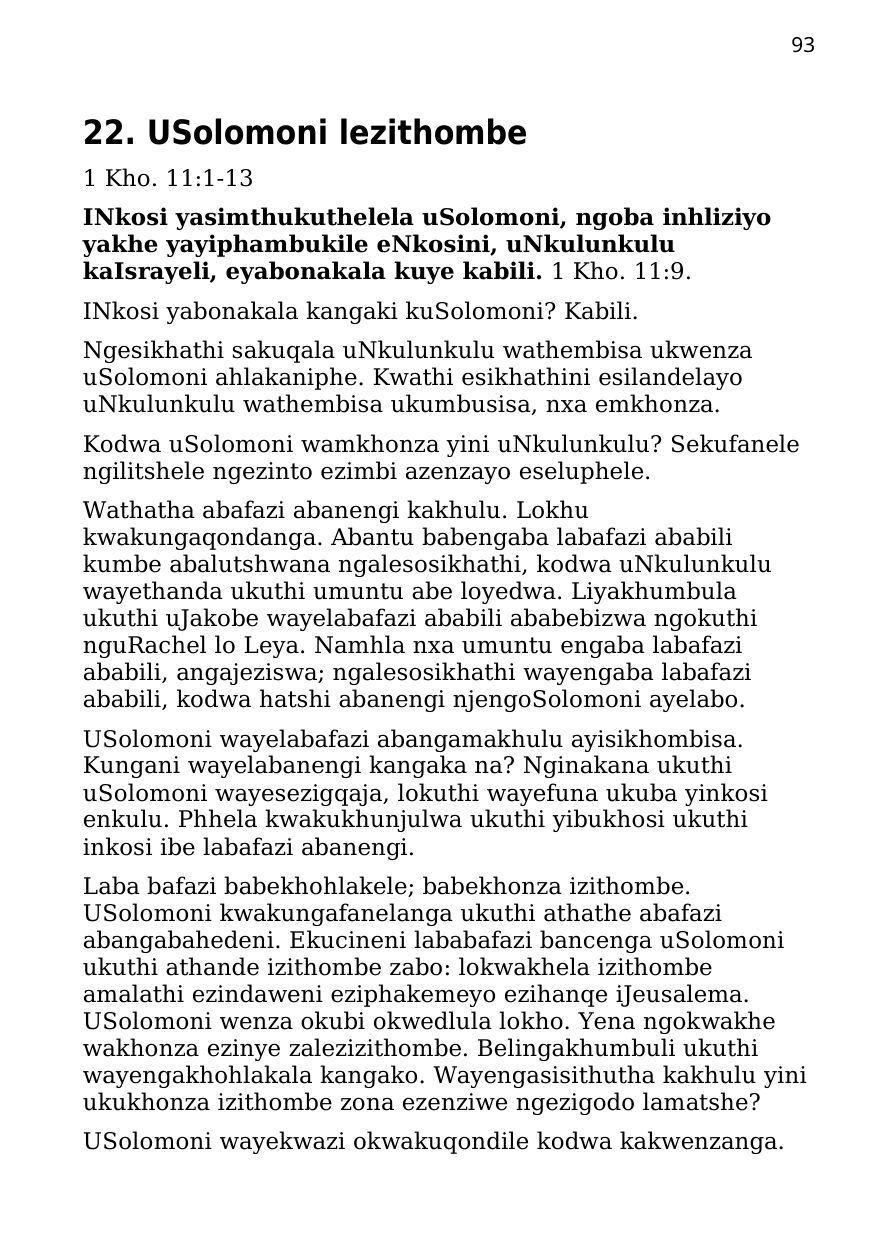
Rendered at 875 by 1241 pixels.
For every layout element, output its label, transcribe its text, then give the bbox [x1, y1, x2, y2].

subtitle 22. USolomoni lezithombe [83, 113, 815, 152]
text USolomoni wayelabafazi abangamakhulu ayisikhombisa. Kungani wayelabanengi kangaka na? Nginakana ukuthi uSolomoni wayesezigqaja, lokuthi wayefuna ukuba yinkosi enkulu. Phhela kwakukhunjulwa ukuthi yibukhosi ukuthi inkosi ibe labafazi abanengi. [83, 726, 815, 860]
text INkosi yabonakala kangaki kuSolomoni? Kabili. [83, 298, 815, 325]
text Laba bafazi babekhohlakele; babekhonza izithombe. USolomoni kwakungafanelanga ukuthi athathe abafazi abangabahedeni. Ekucineni lababafazi bancenga uSolomoni ukuthi athande izithombe zabo: lokwakhela izithombe amalathi ezindaweni eziphakemeyo ezihanqe iJeusalema. USolomoni wenza okubi okwedlula lokho. Yena ngokwakhe wakhonza ezinye zalezizithombe. Belingakhumbuli ukuthi wayengakhohlakala kangako. Wayengasisithutha kakhulu yini ukukhonza izithombe zona ezenziwe ngezigodo lamatshe? [83, 873, 815, 1116]
text Ngesikhathi sakuqala uNkulunkulu wathembisa ukwenza uSolomoni ahlakaniphe. Kwathi esikhathini esilandelayo uNkulunkulu wathembisa ukumbusisa, nxa emkhonza. [83, 337, 815, 418]
text USolomoni wayekwazi okwakuqondile kodwa kakwenzanga. [83, 1128, 815, 1155]
text 1 Kho. 11:1-13 [83, 165, 815, 192]
text Kodwa uSolomoni wamkhonza yini uNkulunkulu? Sekufanele ngilitshele ngezinto ezimbi azenzayo eseluphele. [83, 431, 815, 485]
text Wathatha abafazi abanengi kakhulu. Lokhu kwakungaqondanga. Abantu babengaba labafazi ababili kumbe abalutshwana ngalesosikhathi, kodwa uNkulunkulu wayethanda ukuthi umuntu abe loyedwa. Liyakhumbula ukuthi uJakobe wayelabafazi ababili ababebizwa ngokuthi nguRachel lo Leya. Namhla nxa umuntu engaba labafazi ababili, angajeziswa; ngalesosikhathi wayengaba labafazi ababili, kodwa hatshi abanengi njengoSolomoni ayelabo. [83, 497, 815, 713]
text INkosi yasimthukuthelela uSolomoni, ngoba inhliziyo yakhe yayiphambukile eNkosini, uNkulunkulu kaIsrayeli, eyabonakala kuye kabili. 1 Kho. 11:9. [83, 204, 815, 285]
